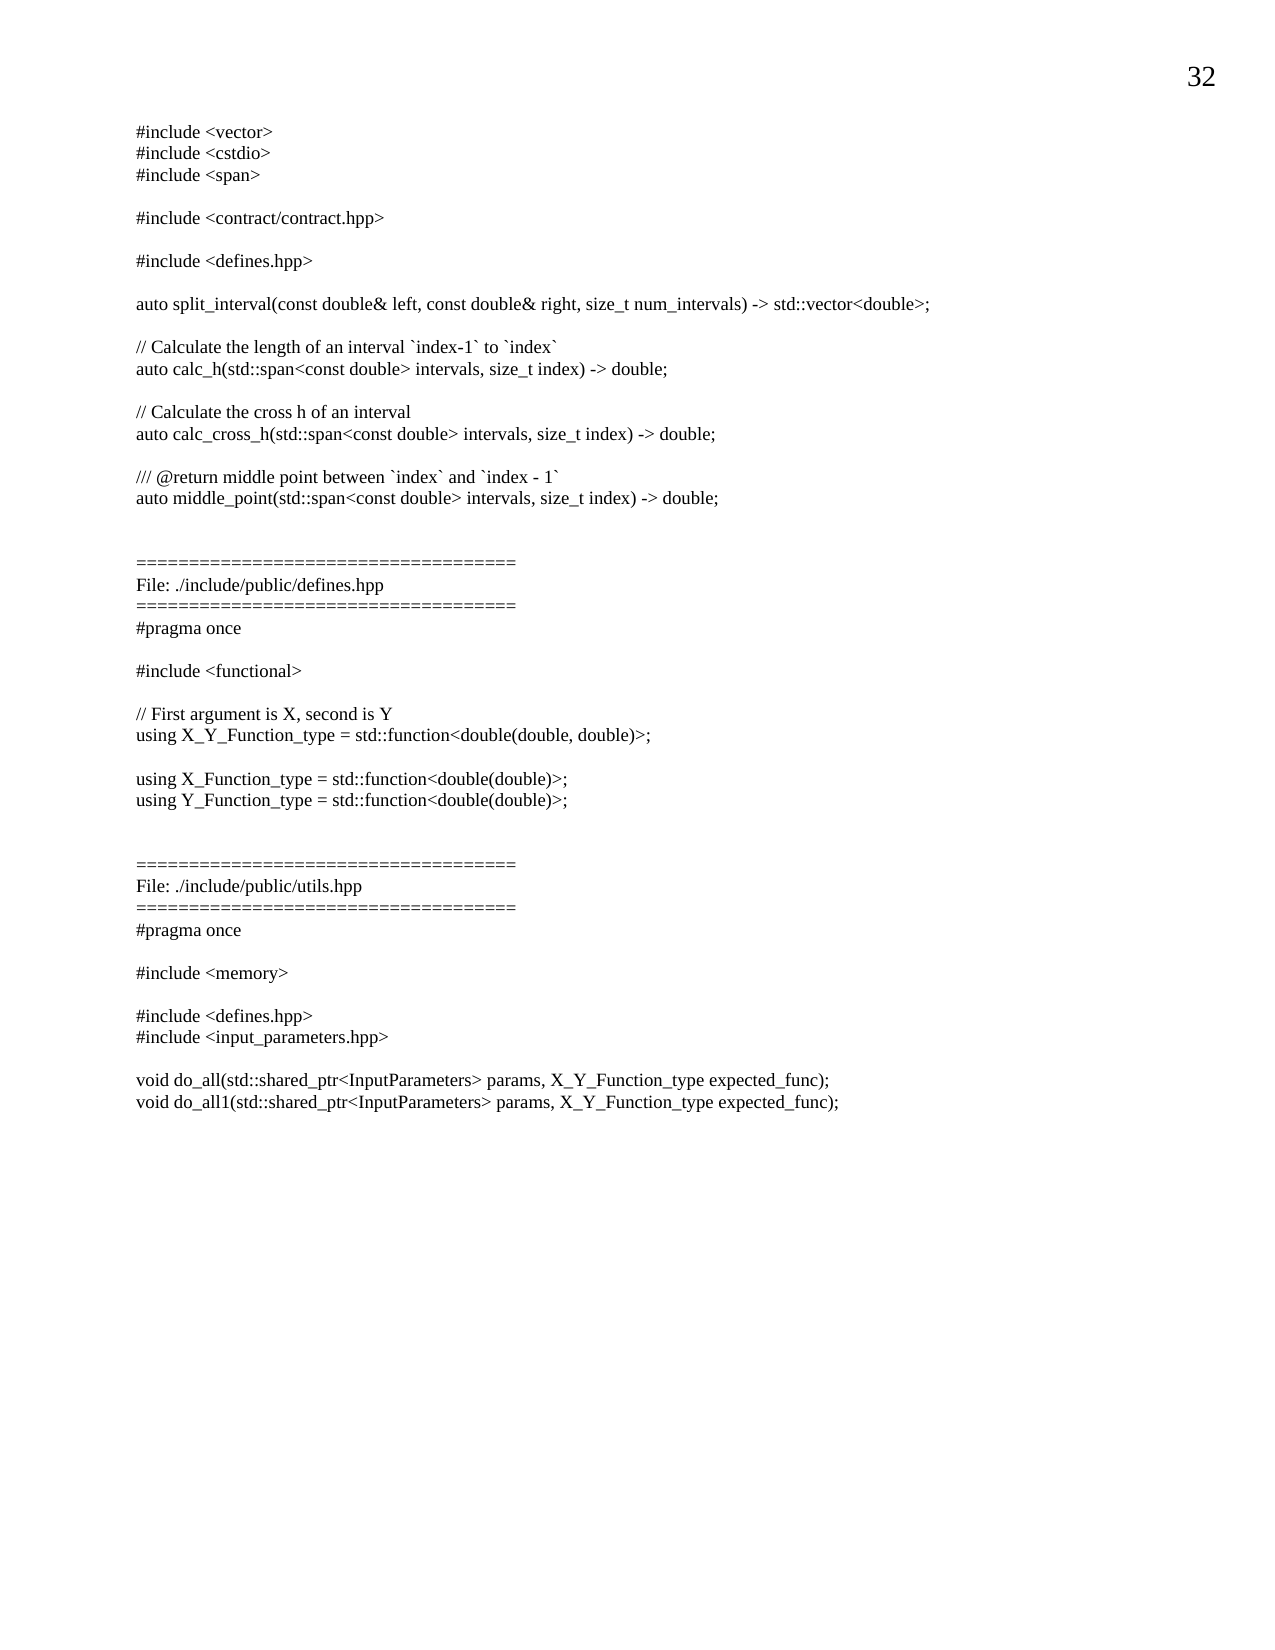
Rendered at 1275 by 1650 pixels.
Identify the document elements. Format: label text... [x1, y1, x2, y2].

text #include <functional> [133, 660, 1214, 681]
text /// @return middle point between `index` and `index - 1` [133, 466, 1214, 487]
text #include <contract/contract.hpp> [133, 207, 1214, 228]
text ==================================== [133, 595, 1214, 617]
text #pragma once [133, 617, 1214, 638]
text using X_Function_type = std::function<double(double)>; [133, 767, 1214, 789]
text #include <input_parameters.hpp> [133, 1026, 1214, 1048]
text auto calc_cross_h(std::span<const double> intervals, size_t index) -> double; [133, 422, 1214, 444]
text File: ./include/public/utils.hpp [133, 875, 1214, 897]
text // Calculate the cross h of an interval [133, 401, 1214, 422]
text using X_Y_Function_type = std::function<double(double, double)>; [133, 724, 1214, 746]
text #include <cstdio> [133, 142, 1214, 164]
text #pragma once [133, 918, 1214, 940]
text auto split_interval(const double& left, const double& right, size_t num_intervals) -> std::vector<double>; [133, 293, 1214, 315]
text ==================================== [133, 552, 1214, 573]
text void do_all(std::shared_ptr<InputParameters> params, X_Y_Function_type expected_func); [133, 1069, 1214, 1091]
text #include <defines.hpp> [133, 1005, 1214, 1026]
text #include <vector> [133, 121, 1214, 142]
text File: ./include/public/defines.hpp [133, 573, 1214, 595]
text using Y_Function_type = std::function<double(double)>; [133, 789, 1214, 811]
text ==================================== [133, 897, 1214, 918]
text #include <defines.hpp> [133, 250, 1214, 272]
text // Calculate the length of an interval `index-1` to `index` [133, 336, 1214, 358]
text auto middle_point(std::span<const double> intervals, size_t index) -> double; [133, 487, 1214, 509]
text #include <span> [133, 164, 1214, 185]
text ==================================== [133, 854, 1214, 875]
text void do_all1(std::shared_ptr<InputParameters> params, X_Y_Function_type expected_func); [133, 1091, 1214, 1112]
text auto calc_h(std::span<const double> intervals, size_t index) -> double; [133, 358, 1214, 379]
text #include <memory> [133, 962, 1214, 983]
text // First argument is X, second is Y [133, 703, 1214, 724]
